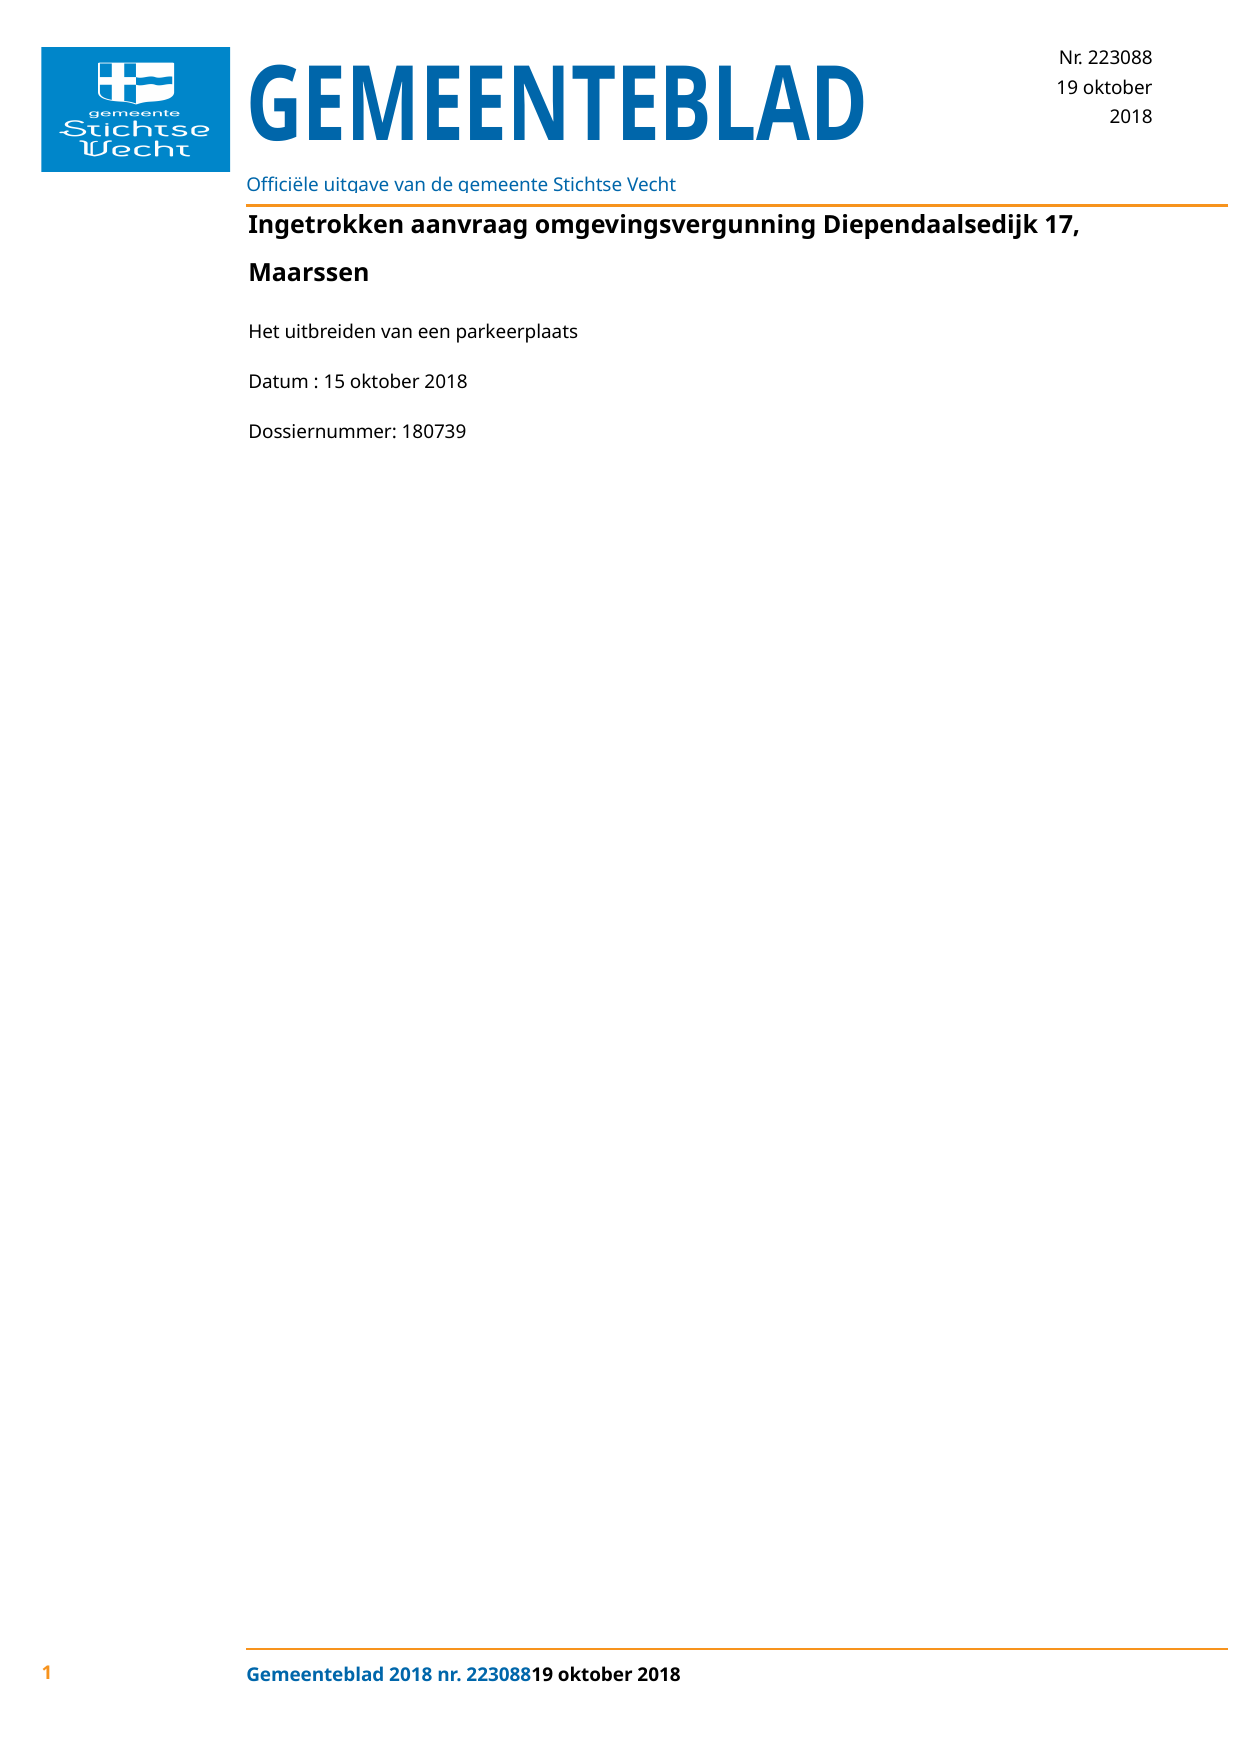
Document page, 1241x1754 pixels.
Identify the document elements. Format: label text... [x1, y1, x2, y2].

picture [137, 63, 174, 103]
picture [99, 63, 135, 101]
text Datum : 15 oktober 2018 [248, 368, 1152, 394]
text Het uitbreiden van een parkeerplaats [248, 318, 1152, 344]
text Ingetrokken aanvraag omgevingsvergunning Diependaalsedijk 17, Maarssen [248, 207, 1152, 288]
text Dossiernummer: 180739 [248, 419, 1152, 444]
